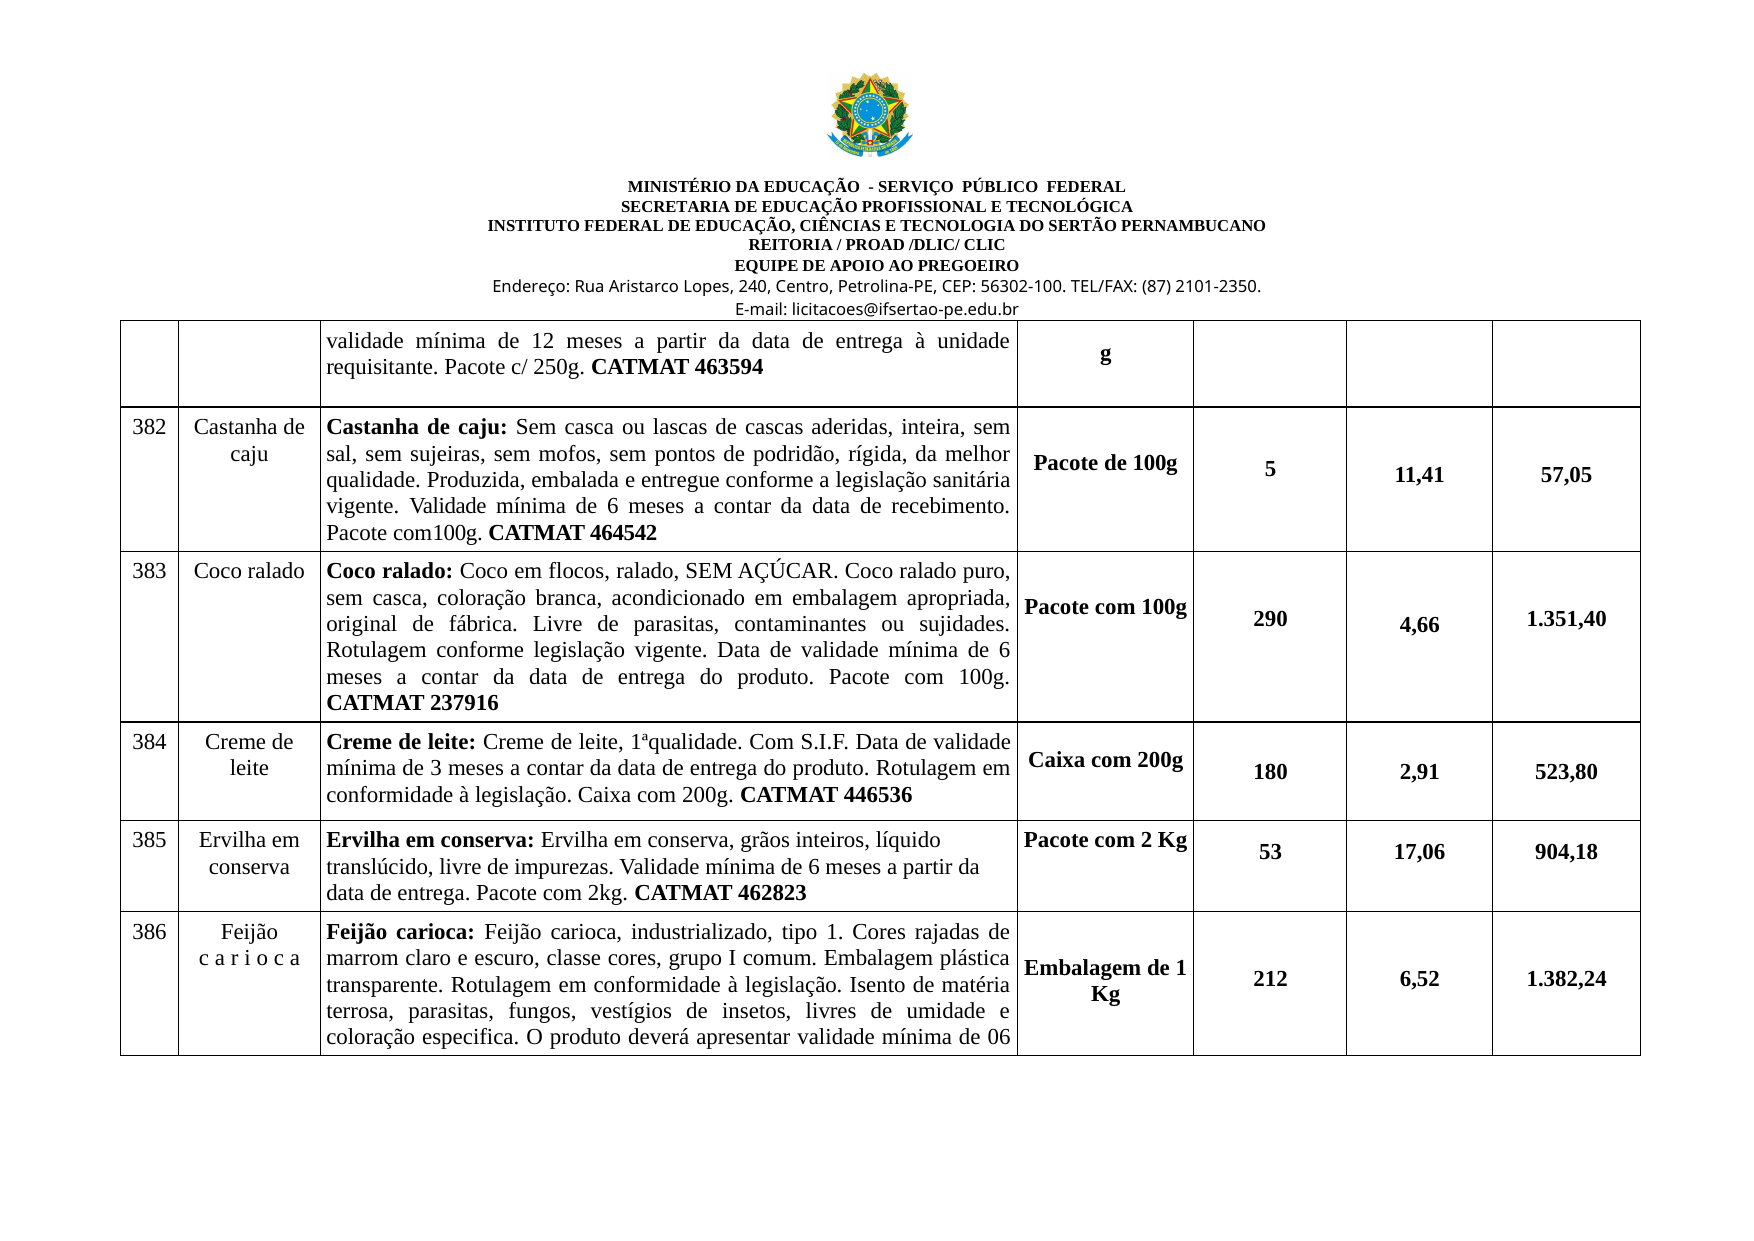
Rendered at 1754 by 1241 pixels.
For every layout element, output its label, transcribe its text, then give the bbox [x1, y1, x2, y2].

table_cell 17,06 [1347, 821, 1492, 911]
table_cell Coco ralado [179, 552, 320, 721]
table_cell 4,66 [1347, 552, 1492, 721]
table_cell g [1018, 321, 1193, 406]
table_cell Coco ralado: Coco em flocos, ralado, SEM AÇÚCAR. Coco ralado puro, sem casca, coloração branca, acondicionado em embalagem apropriada, original de fábrica. Livre de parasitas, contaminantes ou sujidades. Rotulagem conforme legislação vigente. Data de validade mínima de 6 meses a contar da data de entrega do produto. Pacote com 100g. CATMAT 237916 [321, 552, 1017, 721]
table_cell 57,05 [1493, 408, 1640, 551]
table_cell Castanha de caju [179, 408, 320, 551]
table_cell 523,80 [1493, 723, 1640, 819]
table_cell Embalagem de 1 Kg [1018, 912, 1193, 1055]
table_cell Castanha de caju: Sem casca ou lascas de cascas aderidas, inteira, sem sal, sem sujeiras, sem mofos, sem pontos de podridão, rígida, da melhor qualidade. Produzida, embalada e entregue conforme a legislação sanitária vigente. Validade mínima de 6 meses a contar da data de recebimento. Pacote com100g. CATMAT 464542 [321, 408, 1017, 551]
table_cell 1.351,40 [1493, 552, 1640, 721]
table_cell 386 [121, 912, 178, 1055]
table_cell 180 [1194, 723, 1346, 819]
table_cell 382 [121, 408, 178, 551]
table_cell Creme de leite: Creme de leite, 1ªqualidade. Com S.I.F. Data de validade mínima de 3 meses a contar da data de entrega do produto. Rotulagem em conformidade à legislação. Caixa com 200g. CATMAT 446536 [321, 723, 1017, 819]
table_cell Pacote com 2 Kg [1018, 821, 1193, 911]
picture [827, 73, 913, 157]
table_cell 290 [1194, 552, 1346, 721]
table_cell 384 [121, 723, 178, 819]
table_cell 2,91 [1347, 723, 1492, 819]
table_cell 904,18 [1493, 821, 1640, 911]
table_cell [1194, 321, 1346, 406]
table_cell [1347, 321, 1492, 406]
table_cell 53 [1194, 821, 1346, 911]
table_cell [1493, 321, 1640, 406]
table_cell 6,52 [1347, 912, 1492, 1055]
table_cell Ervilha em conserva: Ervilha em conserva, grãos inteiros, líquido translúcido, livre de impurezas. Validade mínima de 6 meses a partir da data de entrega. Pacote com 2kg. CATMAT 462823 [321, 821, 1017, 911]
table_cell Ervilha em conserva [179, 821, 320, 911]
table_cell validade mínima de 12 meses a partir da data de entrega à unidade requisitante. Pacote c/ 250g. CATMAT 463594 [321, 321, 1017, 406]
table_cell [121, 321, 178, 406]
table_cell 385 [121, 821, 178, 911]
table_cell Feijão carioca [179, 912, 320, 1055]
table_cell Feijão carioca: Feijão carioca, industrializado, tipo 1. Cores rajadas de marrom claro e escuro, classe cores, grupo I comum. Embalagem plástica transparente. Rotulagem em conformidade à legislação. Isento de matéria terrosa, parasitas, fungos, vestígios de insetos, livres de umidade e coloração especifica. O produto deverá apresentar validade mínima de 06 [321, 912, 1017, 1055]
table_cell 212 [1194, 912, 1346, 1055]
table_cell Pacote com 100g [1018, 552, 1193, 721]
table_cell 11,41 [1347, 408, 1492, 551]
table_cell 383 [121, 552, 178, 721]
table_cell 5 [1194, 408, 1346, 551]
table_cell Pacote de 100g [1018, 408, 1193, 551]
table_cell Creme de leite [179, 723, 320, 819]
table_cell 1.382,24 [1493, 912, 1640, 1055]
table_cell [179, 321, 320, 406]
table_cell Caixa com 200g [1018, 723, 1193, 819]
